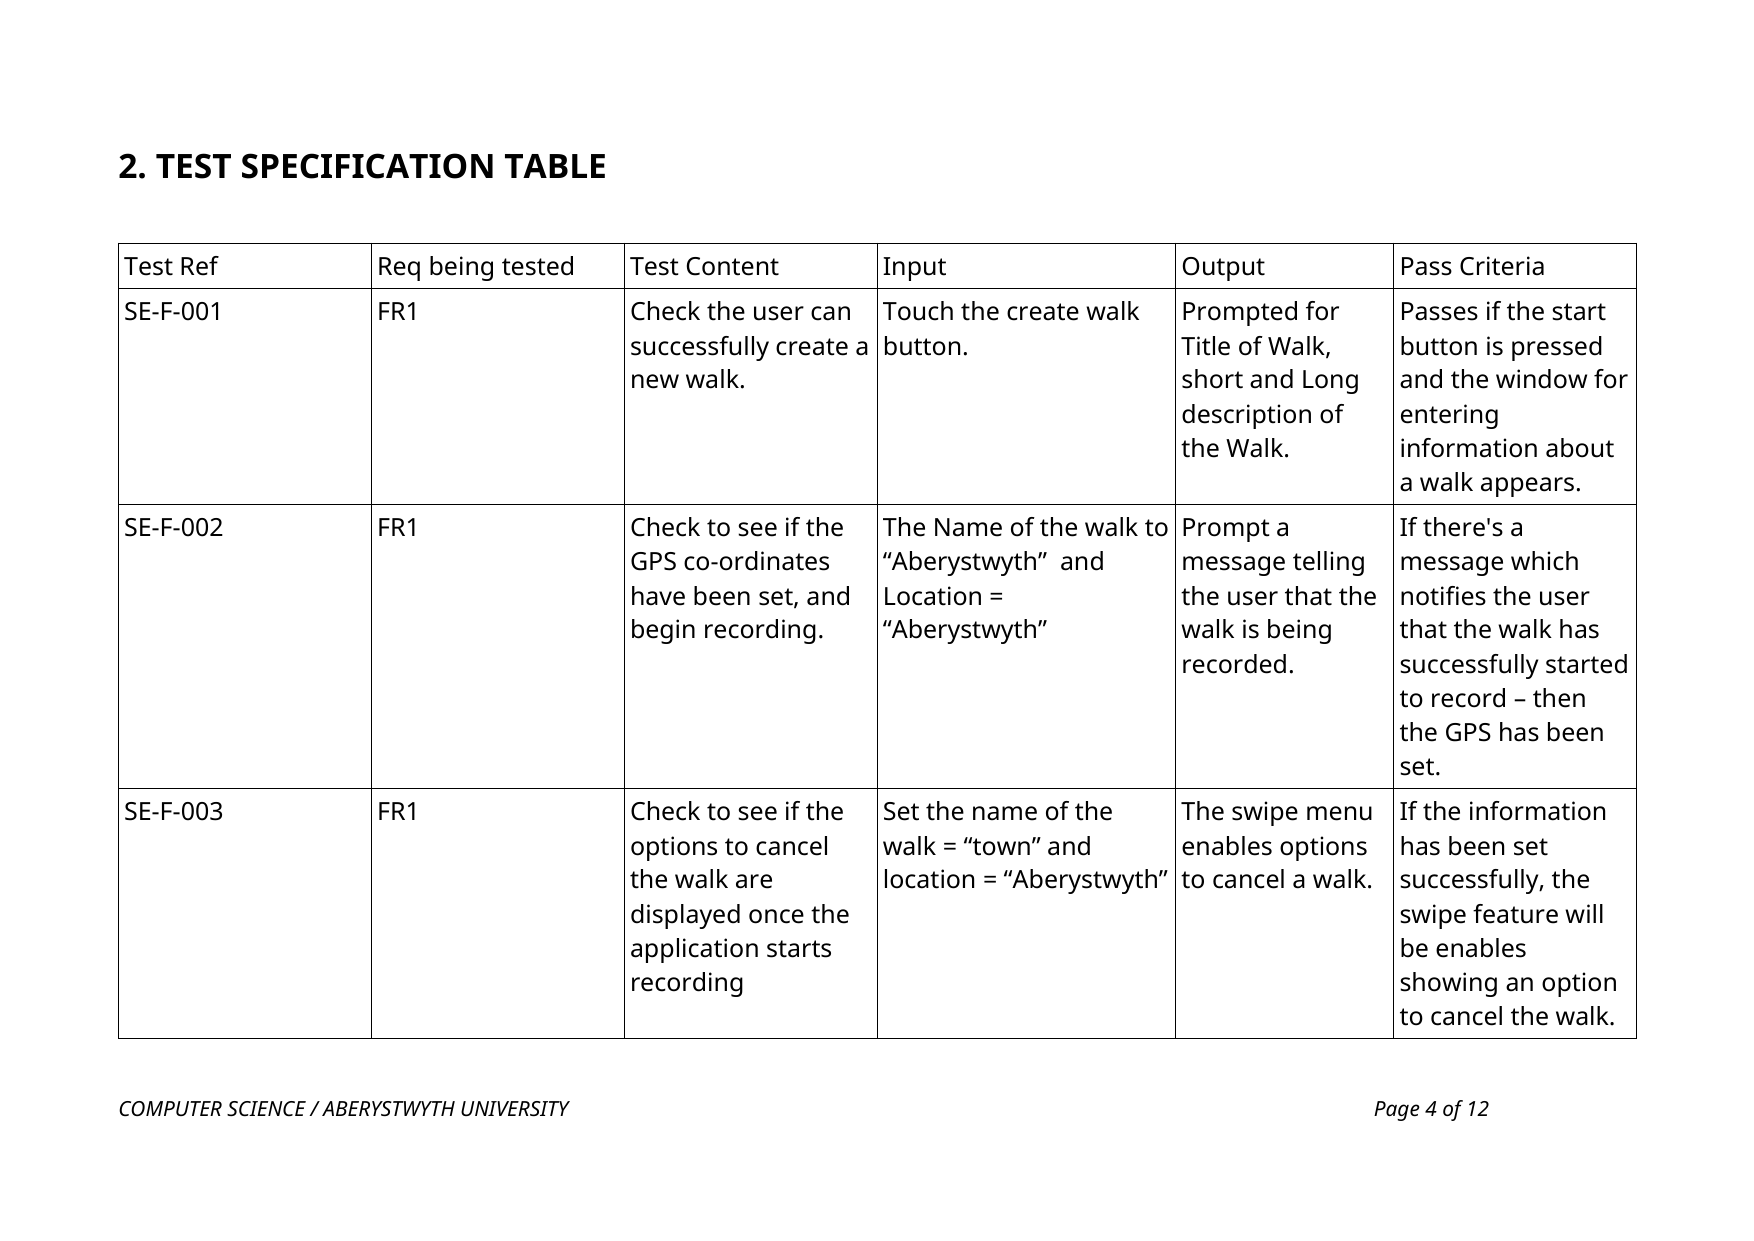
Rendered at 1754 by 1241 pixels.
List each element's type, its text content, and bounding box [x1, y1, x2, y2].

table_cell The swipe menu enables options to cancel a walk. [1176, 789, 1393, 1038]
table_header Output [1176, 244, 1393, 288]
table_cell FR1 [372, 789, 624, 1038]
table_cell Prompted for Title of Walk, short and Long description of the Walk. [1176, 289, 1393, 504]
table_header Pass Criteria [1394, 244, 1636, 288]
table_cell Check to see if the options to cancel the walk are displayed once the application starts recording [625, 789, 877, 1038]
table_header Req being tested [372, 244, 624, 288]
table_cell FR1 [372, 289, 624, 504]
table_cell If the information has been set successfully, the swipe feature will be enables showing an option to cancel the walk. [1394, 789, 1636, 1038]
table_cell Check the user can successfully create a new walk. [625, 289, 877, 504]
table_header Test Ref [119, 244, 371, 288]
table_cell SE-F-002 [119, 505, 371, 788]
table_cell SE-F-003 [119, 789, 371, 1038]
table_header Input [878, 244, 1175, 288]
table_cell FR1 [372, 505, 624, 788]
table_header Test Content [625, 244, 877, 288]
table_cell Prompt a message telling the user that the walk is being recorded. [1176, 505, 1393, 788]
table_cell SE-F-001 [119, 289, 371, 504]
table_cell Check to see if the GPS co-ordinates have been set, and begin recording. [625, 505, 877, 788]
table_cell Touch the create walk button. [878, 289, 1175, 504]
table_cell The Name of the walk to “Aberystwyth” and Location = “Aberystwyth” [878, 505, 1175, 788]
table_cell Passes if the start button is pressed and the window for entering information about a walk appears. [1394, 289, 1636, 504]
table_cell If there's a message which notifies the user that the walk has successfully started to record – then the GPS has been set. [1394, 505, 1636, 788]
subtitle 2. TEST SPECIFICATION TABLE [118, 143, 1636, 189]
table_cell Set the name of the walk = “town” and location = “Aberystwyth” [878, 789, 1175, 1038]
